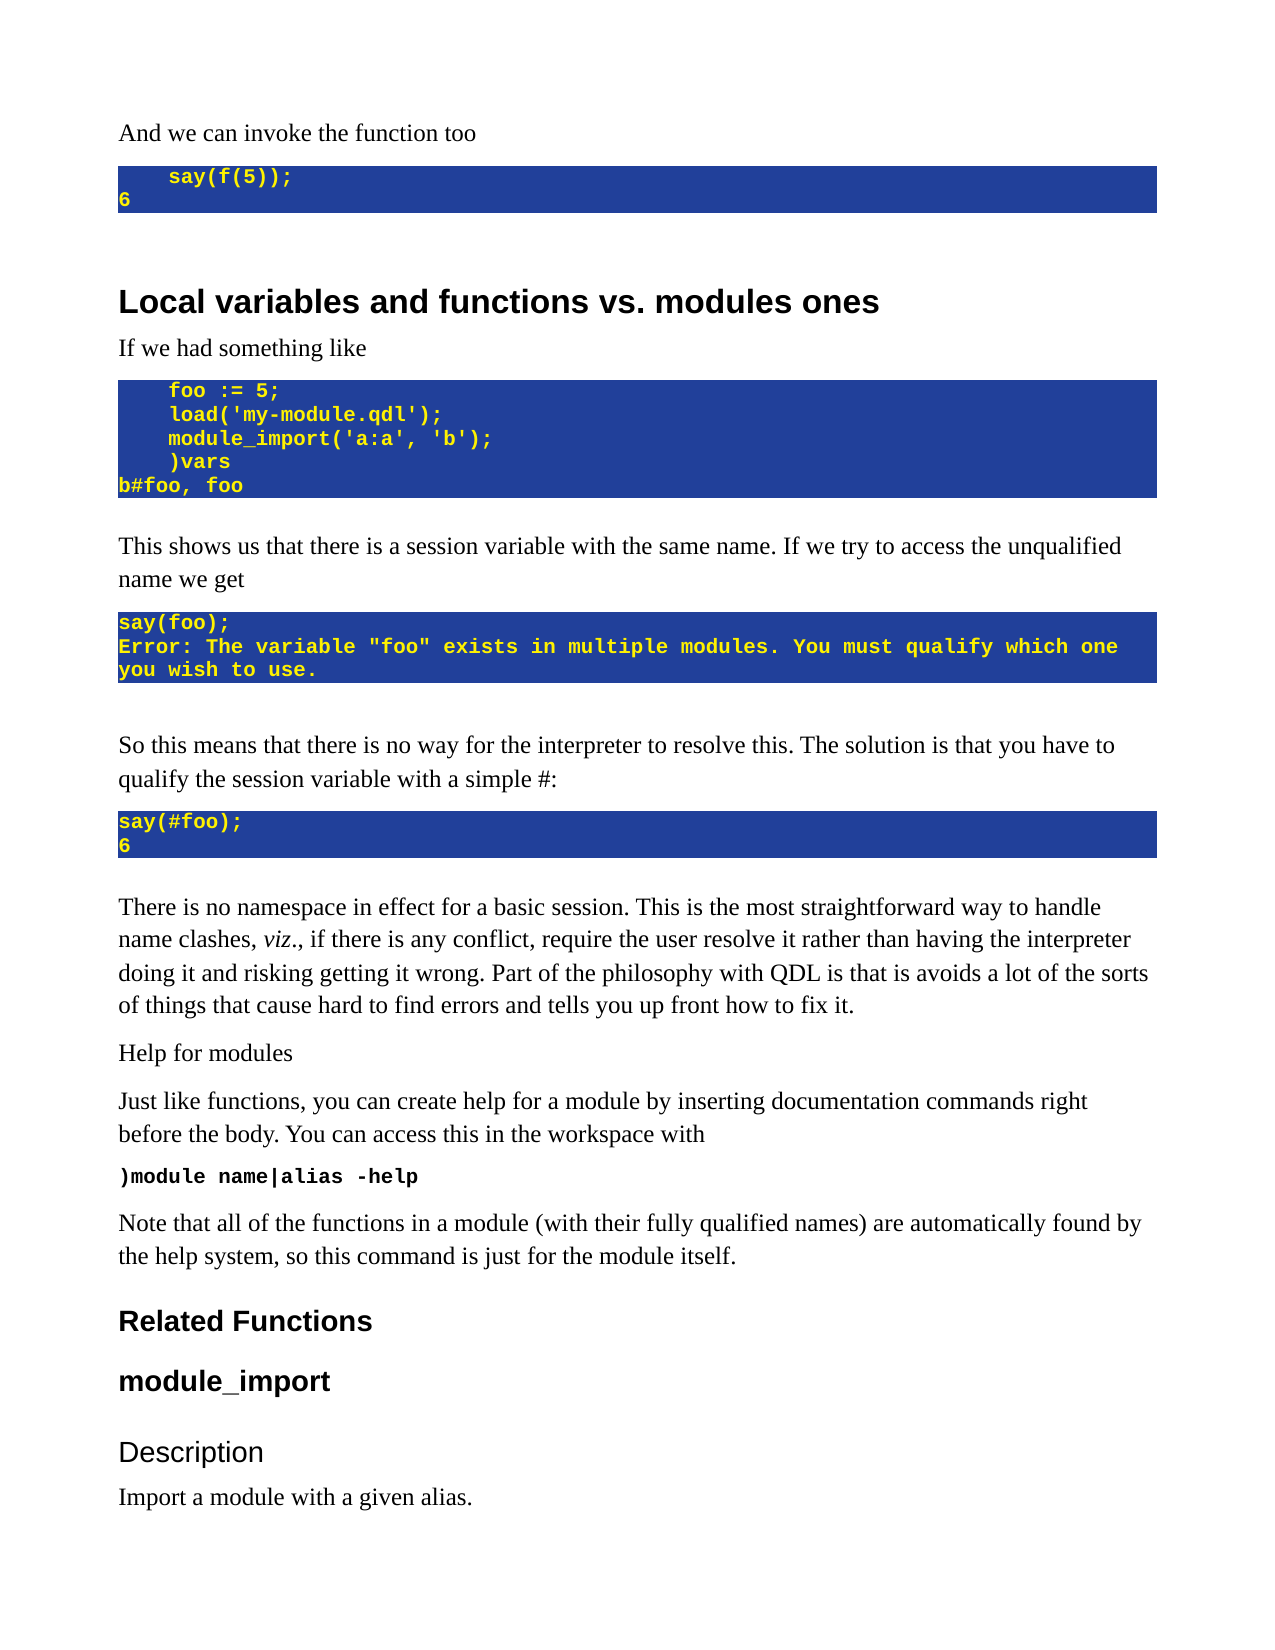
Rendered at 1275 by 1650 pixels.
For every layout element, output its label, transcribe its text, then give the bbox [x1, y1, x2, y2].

text This shows us that there is a session variable with the same name. If we try to access the unqualified name we get [118, 498, 1157, 593]
text load('my-module.qdl'); [118, 404, 1157, 427]
text )vars [118, 451, 1157, 475]
subtitle Description [118, 1436, 1157, 1469]
text So this means that there is no way for the interpreter to resolve this. The solution is that you have to qualify the session variable with a simple #: [118, 731, 1157, 792]
text Note that all of the functions in a module (with their fully qualified names) are automatically found by the help system, so this command is just for the module itself. [118, 1208, 1157, 1270]
text say(f(5)); [118, 166, 1157, 189]
subtitle Local variables and functions vs. modules ones [118, 281, 1157, 320]
text foo := 5; [118, 380, 1157, 404]
text say(#foo); [118, 811, 1157, 835]
text say(foo); [118, 612, 1157, 636]
text module_import('a:a', 'b'); [118, 427, 1157, 451]
text Help for modules [118, 1038, 1157, 1067]
text b#foo, foo [118, 475, 1157, 498]
text Just like functions, you can create help for a module by inserting documentation commands right before the body. You can access this in the workspace with [118, 1086, 1157, 1148]
text 6 [118, 835, 1157, 858]
text Error: The variable "foo" exists in multiple modules. You must qualify which one you wish to use. [118, 636, 1157, 683]
text If we had something like [118, 333, 1157, 361]
text 6 [118, 189, 1157, 213]
text Import a module with a given alias. [118, 1482, 1157, 1510]
text There is no namespace in effect for a basic session. This is the most straightforward way to handle name clashes, viz., if there is any conflict, require the user resolve it rather than having the interpreter doing it and risking getting it wrong. Part of the philosophy with QDL is that is avoids a lot of the sorts of things that cause hard to find errors and tells you up front how to fix it. [118, 858, 1157, 1019]
text And we can invoke the function too [118, 118, 1157, 147]
text )module name|alias -help [118, 1166, 1157, 1190]
subtitle Related Functions [118, 1303, 1157, 1337]
subtitle module_import [118, 1364, 1157, 1398]
